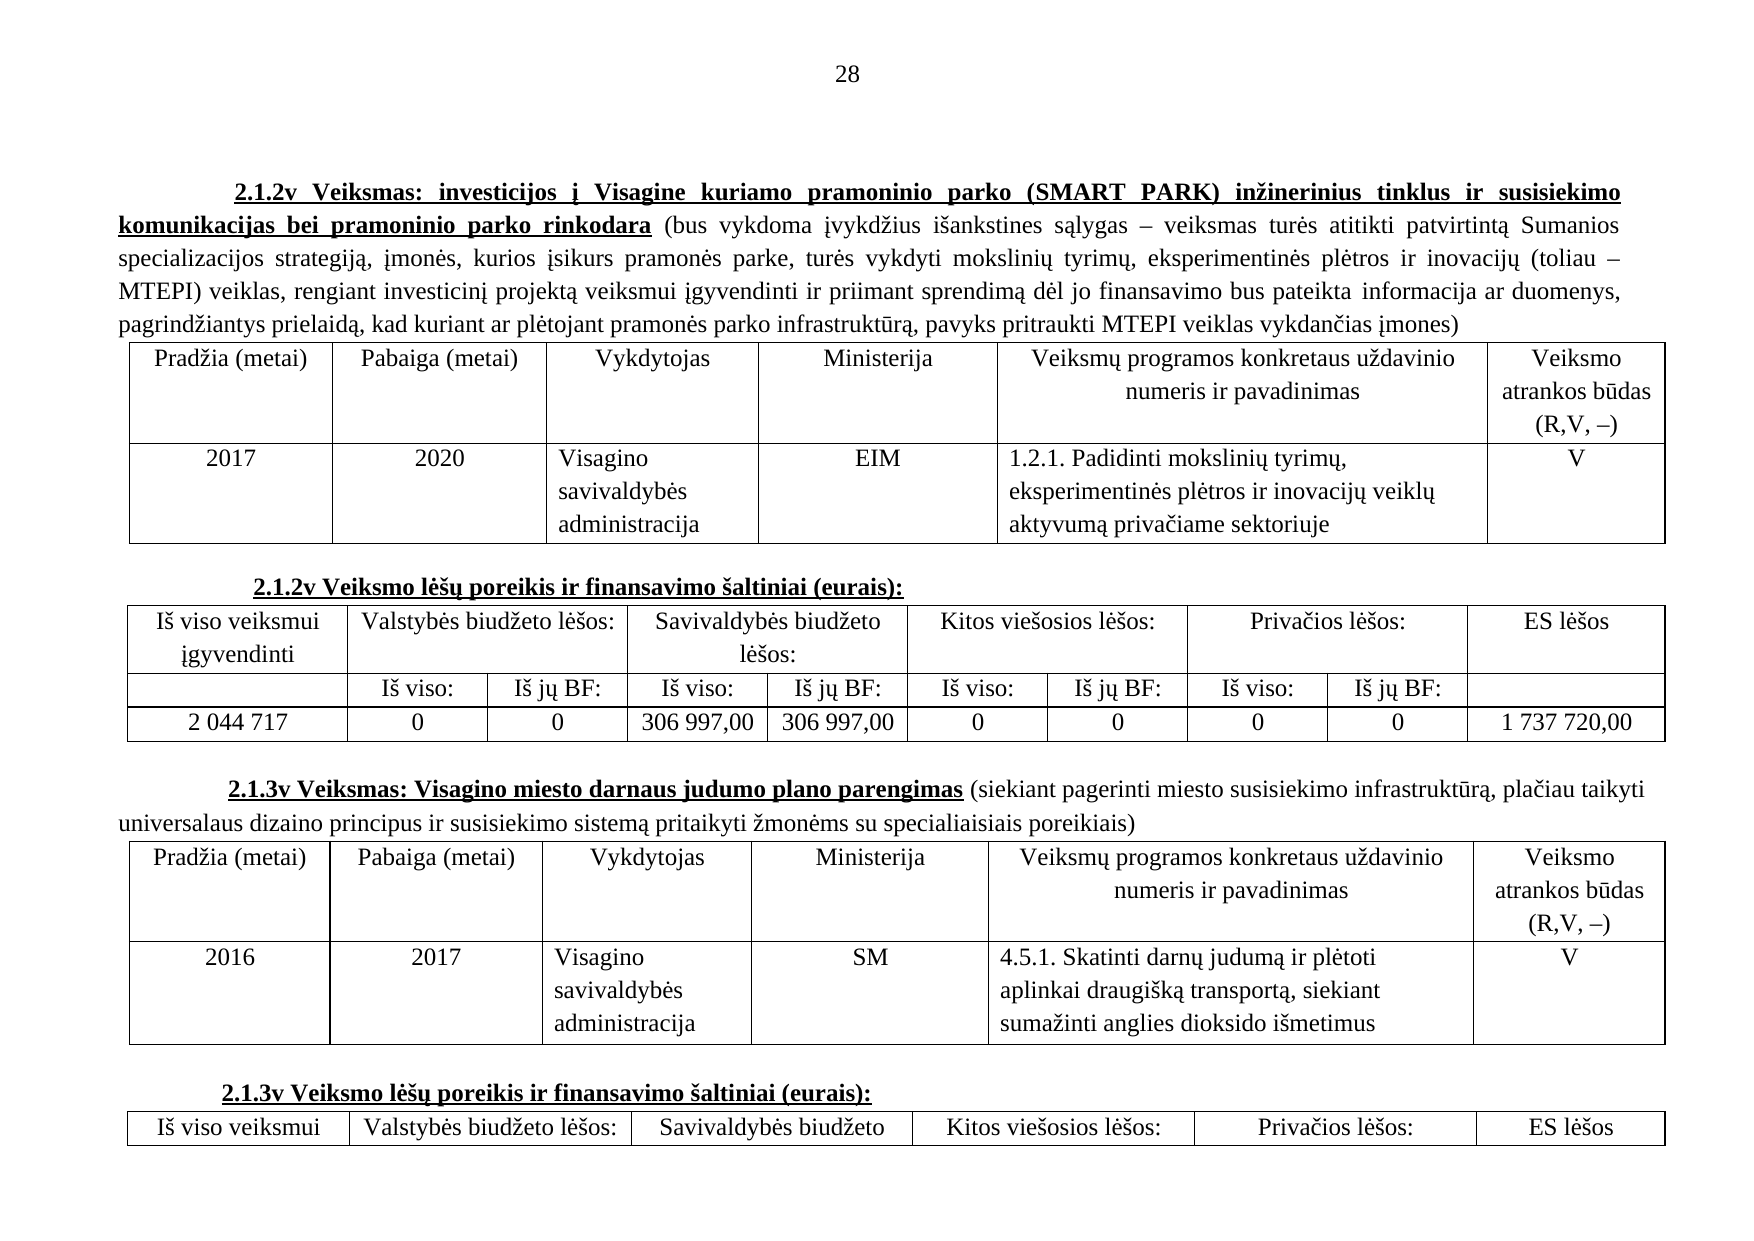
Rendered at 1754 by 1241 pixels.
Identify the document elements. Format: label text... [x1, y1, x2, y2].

table_cell 1.2.1. Padidinti mokslinių tyrimų, eksperimentinės plėtros ir inovacijų veiklų aktyvumą privačiame sektoriuje [998, 444, 1487, 542]
table_header Veiksmų programos konkretaus uždavinio numeris ir pavadinimas [989, 842, 1473, 941]
table_header Valstybės biudžeto lėšos: [348, 606, 627, 672]
table_cell Visagino savivaldybės administracija [547, 444, 758, 542]
table_cell 4.5.1. Skatinti darnų judumą ir plėtoti aplinkai draugišką transportą, siekiant sumažinti anglies dioksido išmetimus [989, 942, 1473, 1044]
table_header Kitos viešosios lėšos: [913, 1112, 1194, 1145]
table_header Pradžia (metai) [130, 343, 332, 442]
table_cell Visagino savivaldybės administracija [543, 942, 751, 1044]
table_header Privačios lėšos: [1195, 1112, 1476, 1145]
table_cell 0 [1188, 708, 1327, 741]
text 2.1.2v Veiksmo lėšų poreikis ir finansavimo šaltiniai (eurais): [253, 572, 1577, 601]
table_header Veiksmo atrankos būdas (R,V, –) [1474, 842, 1664, 941]
table_cell [128, 674, 347, 706]
table_cell EIM [759, 444, 997, 542]
table_cell 306 997,00 [628, 708, 767, 741]
table_cell Iš jų BF: [1328, 674, 1467, 706]
table_header Iš viso veiksmui įgyvendinti [128, 606, 347, 672]
table_header Veiksmo atrankos būdas (R,V, –) [1488, 343, 1664, 442]
table_header Ministerija [759, 343, 997, 442]
table_cell [1468, 674, 1664, 706]
table_header Savivaldybės biudžeto [632, 1112, 912, 1145]
table_cell 2017 [130, 444, 332, 542]
table_cell 306 997,00 [768, 708, 907, 741]
table_cell V [1474, 942, 1664, 1044]
table_cell Iš viso: [1188, 674, 1327, 706]
table_cell 1 737 720,00 [1468, 708, 1664, 741]
table_header Vykdytojas [543, 842, 751, 941]
table_cell Iš jų BF: [1048, 674, 1187, 706]
table_cell 0 [1328, 708, 1467, 741]
table_cell Iš viso: [908, 674, 1047, 706]
table_cell 2 044 717 [128, 708, 347, 741]
table_header Iš viso veiksmui [128, 1112, 349, 1145]
table_cell 2017 [331, 942, 542, 1044]
table_cell V [1488, 444, 1664, 542]
table_cell 0 [348, 708, 487, 741]
text 2.1.3v Veiksmo lėšų poreikis ir finansavimo šaltiniai (eurais): [118, 1078, 1577, 1107]
table_cell Iš jų BF: [768, 674, 907, 706]
table_cell 2016 [130, 942, 329, 1044]
table_cell 0 [908, 708, 1047, 741]
table_header Pabaiga (metai) [331, 842, 542, 941]
table_header Pradžia (metai) [130, 842, 329, 941]
table_header Veiksmų programos konkretaus uždavinio numeris ir pavadinimas [998, 343, 1487, 442]
table_cell 0 [488, 708, 627, 741]
table_cell Iš jų BF: [488, 674, 627, 706]
table_header Pabaiga (metai) [333, 343, 546, 442]
table_cell Iš viso: [348, 674, 487, 706]
table_header Valstybės biudžeto lėšos: [350, 1112, 631, 1145]
table_cell 0 [1048, 708, 1187, 741]
table_header Kitos viešosios lėšos: [908, 606, 1187, 672]
table_cell SM [752, 942, 988, 1044]
table_cell 2020 [333, 444, 546, 542]
text 2.1.3v Veiksmas: Visagino miesto darnaus judumo plano parengimas (siekiant pagerinti miesto susisiekimo infrastruktūrą, plačiau taikyti universalaus dizaino principus ir susisiekimo sistemą pritaikyti žmonėms su specialiaisiais poreikiais) [118, 774, 1688, 836]
table_header Ministerija [752, 842, 988, 941]
table_header Privačios lėšos: [1188, 606, 1467, 672]
table_cell Iš viso: [628, 674, 767, 706]
table_header Savivaldybės biudžeto lėšos: [628, 606, 907, 672]
table_header ES lėšos [1477, 1112, 1664, 1145]
text 2.1.2v Veiksmas: investicijos į Visagine kuriamo pramoninio parko (SMART PARK) inžinerinius tinklus ir susisiekimo komunikacijas bei pramoninio parko rinkodara (bus vykdoma įvykdžius išankstines sąlygas – veiksmas turės atitikti patvirtintą Sumanios specializacijos strategiją, įmonės, kurios įsikurs pramonės parke, turės vykdyti mokslinių tyrimų, eksperimentinės plėtros ir inovacijų (toliau – MTEPI) veiklas, rengiant investicinį projektą veiksmui įgyvendinti ir priimant sprendimą dėl jo finansavimo bus pateikta informacija ar duomenys, pagrindžiantys prielaidą, kad kuriant ar plėtojant pramonės parko infrastruktūrą, pavyks pritraukti MTEPI veiklas vykdančias įmones) [118, 177, 1621, 338]
table_header ES lėšos [1468, 606, 1664, 672]
table_header Vykdytojas [547, 343, 758, 442]
